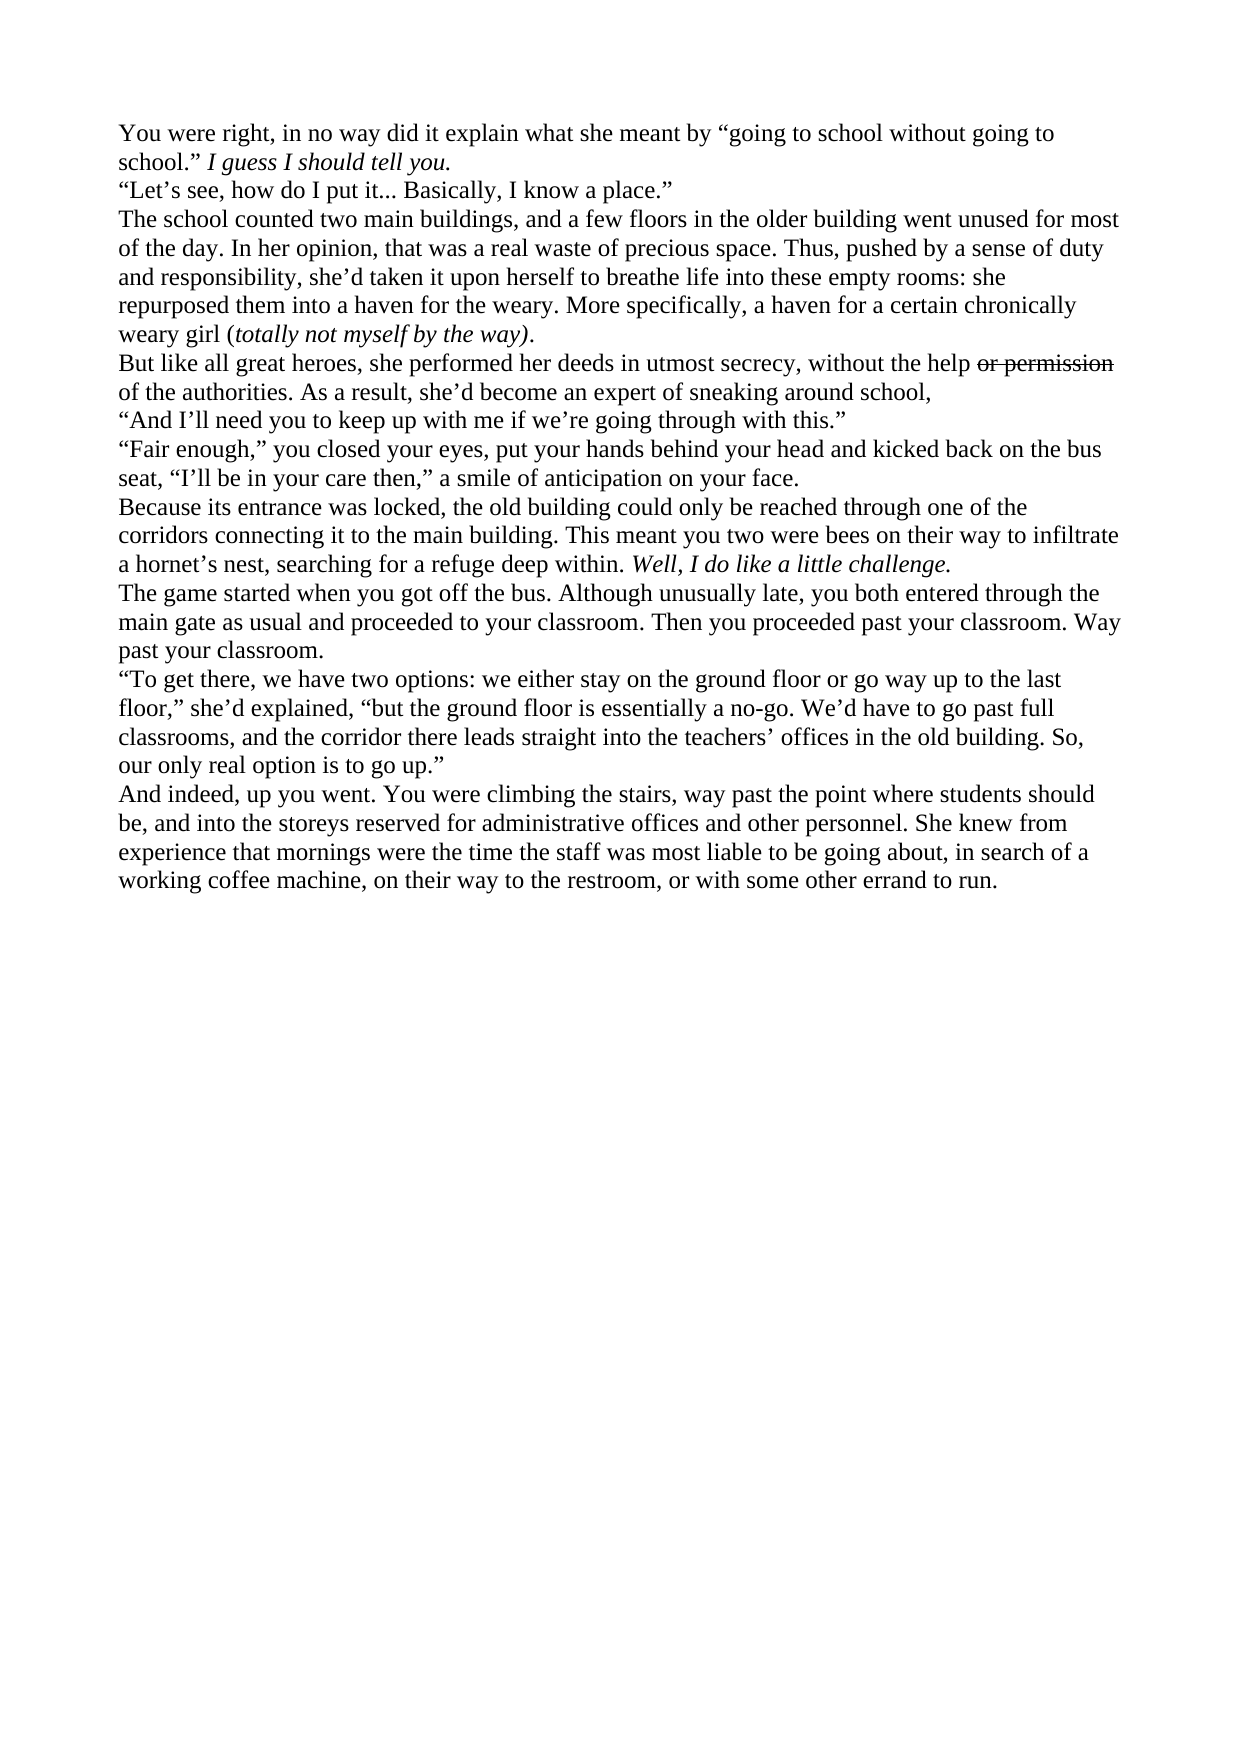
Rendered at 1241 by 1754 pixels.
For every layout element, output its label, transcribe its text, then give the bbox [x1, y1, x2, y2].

text And indeed, up you went. You were climbing the stairs, way past the point where students should be, and into the storeys reserved for administrative offices and other personnel. She knew from experience that mornings were the time the staff was most liable to be going about, in search of a working coffee machine, on their way to the restroom, or with some other errand to run. [118, 779, 1122, 894]
text The game started when you got off the bus. Although unusually late, you both entered through the main gate as usual and proceeded to your classroom. Then you proceeded past your classroom. Way past your classroom. [118, 578, 1122, 664]
text But like all great heroes, she performed her deeds in utmost secrecy, without the help or permission of the authorities. As a result, she’d become an expert of sneaking around school, [118, 348, 1122, 406]
text The school counted two main buildings, and a few floors in the older building went unused for most of the day. In her opinion, that was a real waste of precious space. Thus, pushed by a sense of duty and responsibility, she’d taken it upon herself to breathe life into these empty rooms: she repurposed them into a haven for the weary. More specifically, a haven for a certain chronically weary girl (totally not myself by the way). [118, 204, 1122, 348]
text “Fair enough,” you closed your eyes, put your hands behind your head and kicked back on the bus seat, “I’ll be in your care then,” a smile of anticipation on your face. [118, 434, 1122, 492]
text “To get there, we have two options: we either stay on the ground floor or go way up to the last floor,” she’d explained, “but the ground floor is essentially a no-go. We’d have to go past full classrooms, and the corridor there leads straight into the teachers’ offices in the old building. So, our only real option is to go up.” [118, 664, 1122, 779]
text Because its entrance was locked, the old building could only be reached through one of the corridors connecting it to the main building. This meant you two were bees on their way to infiltrate a hornet’s nest, searching for a refuge deep within. Well, I do like a little challenge. [118, 492, 1122, 578]
text “And I’ll need you to keep up with me if we’re going through with this.” [118, 406, 1122, 434]
text You were right, in no way did it explain what she meant by “going to school without going to school.” I guess I should tell you. [118, 118, 1122, 176]
text “Let’s see, how do I put it... Basically, I know a place.” [118, 176, 1122, 204]
